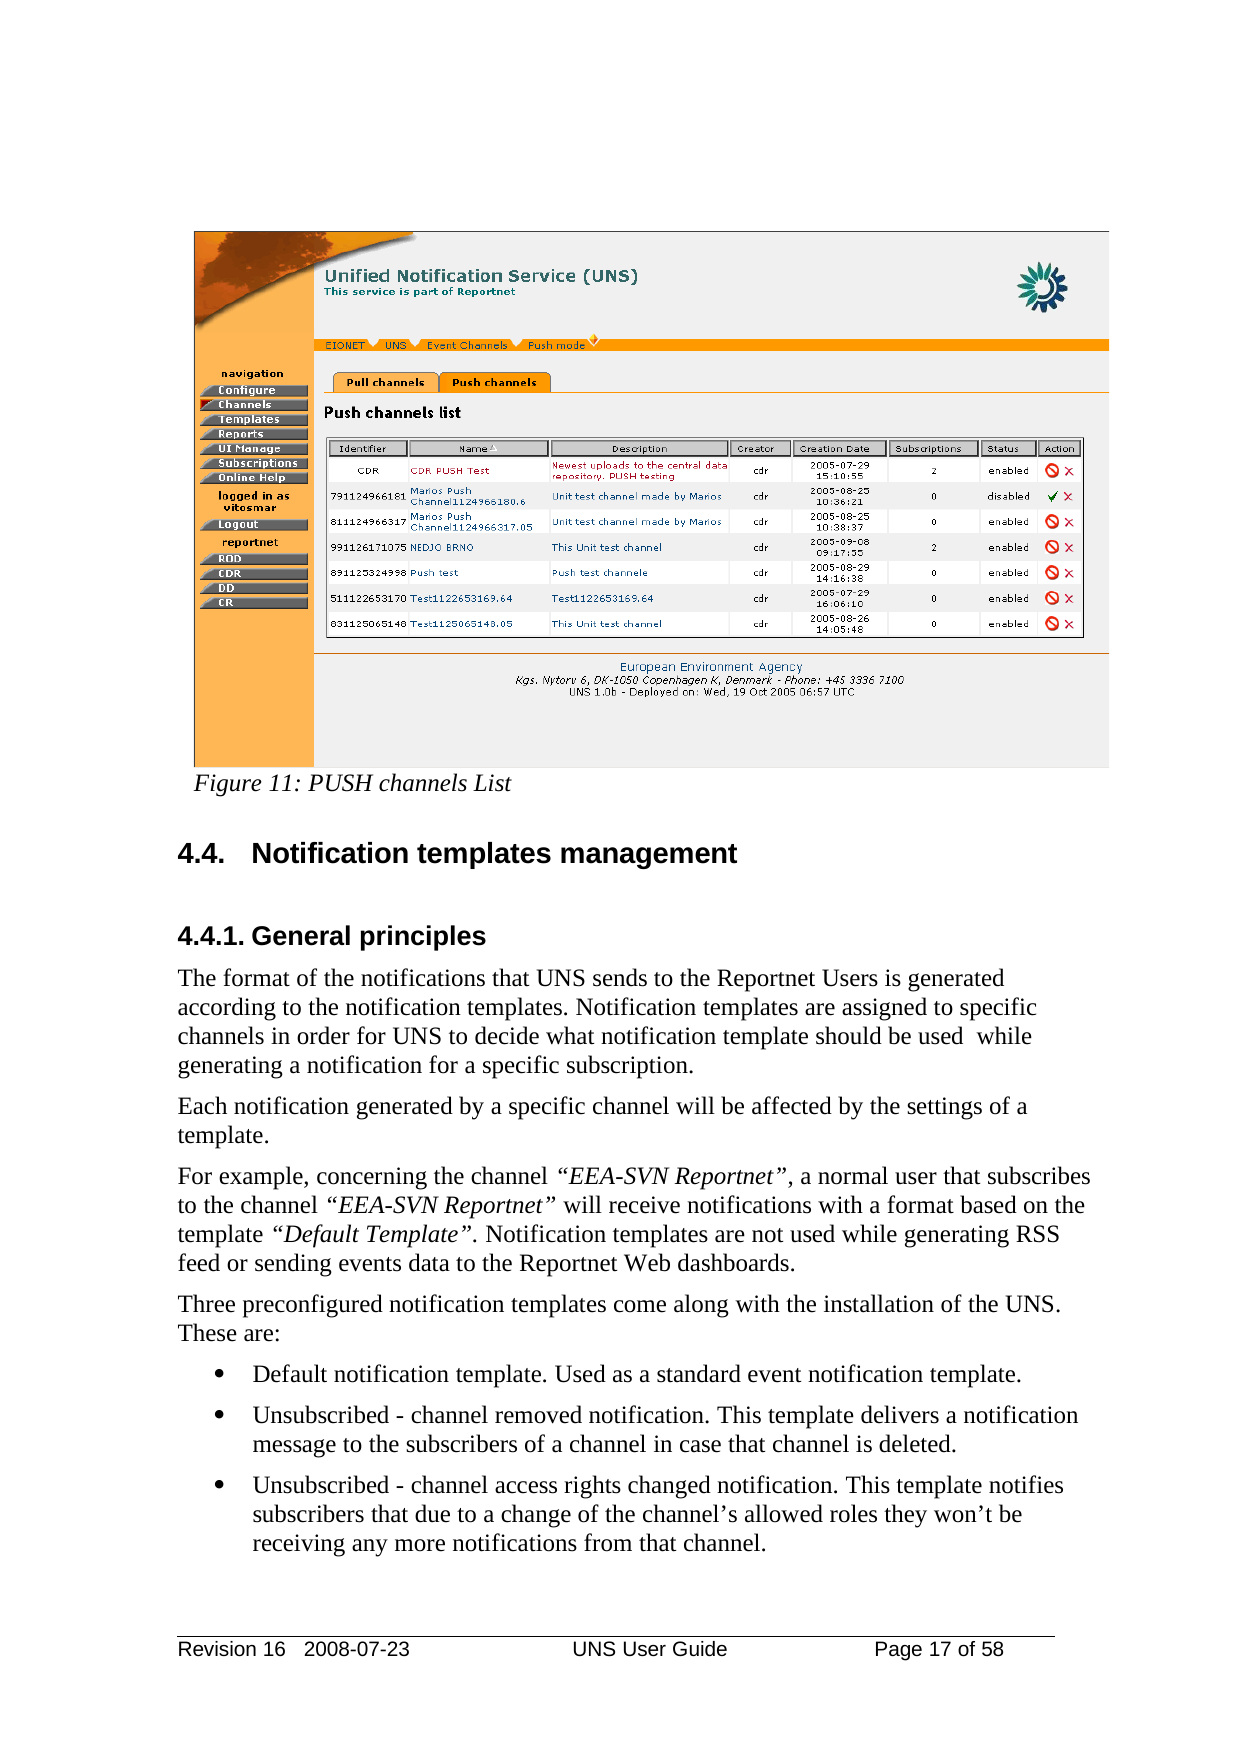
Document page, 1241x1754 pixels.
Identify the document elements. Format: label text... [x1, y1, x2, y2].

picture [193, 231, 1110, 768]
list Default notification template. Used as a standard event notification template. [215, 1359, 1092, 1388]
text The format of the notifications that UNS sends to the Reportnet Users is generated according to the notification templates. Notification templates are assigned to specific channels in order for UNS to decide what notification template should be used while generating a notification for a specific subscription. [177, 963, 1092, 1079]
list Unsubscribed - channel access rights changed notification. This template notifies subscribers that due to a change of the channel’s allowed roles they won’t be receiving any more notifications from that channel. [215, 1469, 1092, 1557]
text Each notification generated by a specific channel will be affected by the settings of a template. [177, 1091, 1092, 1149]
list Unsubscribed - channel removed notification. This template delivers a notification message to the subscribers of a channel in case that channel is deleted. [215, 1400, 1092, 1458]
subtitle Notification templates management [177, 836, 1092, 870]
subtitle General principles [177, 919, 1092, 951]
text Figure 11: PUSH channels List [194, 768, 1163, 797]
text For example, concerning the channel “EEA-SVN Reportnet”, a normal user that subscribes to the channel “EEA-SVN Reportnet” will receive notifications with a format based on the template “Default Template”. Notification templates are not used while generating RSS feed or sending events data to the Reportnet Web dashboards. [177, 1161, 1092, 1277]
text Three preconfigured notification templates come along with the installation of the UNS. These are: [177, 1289, 1092, 1347]
